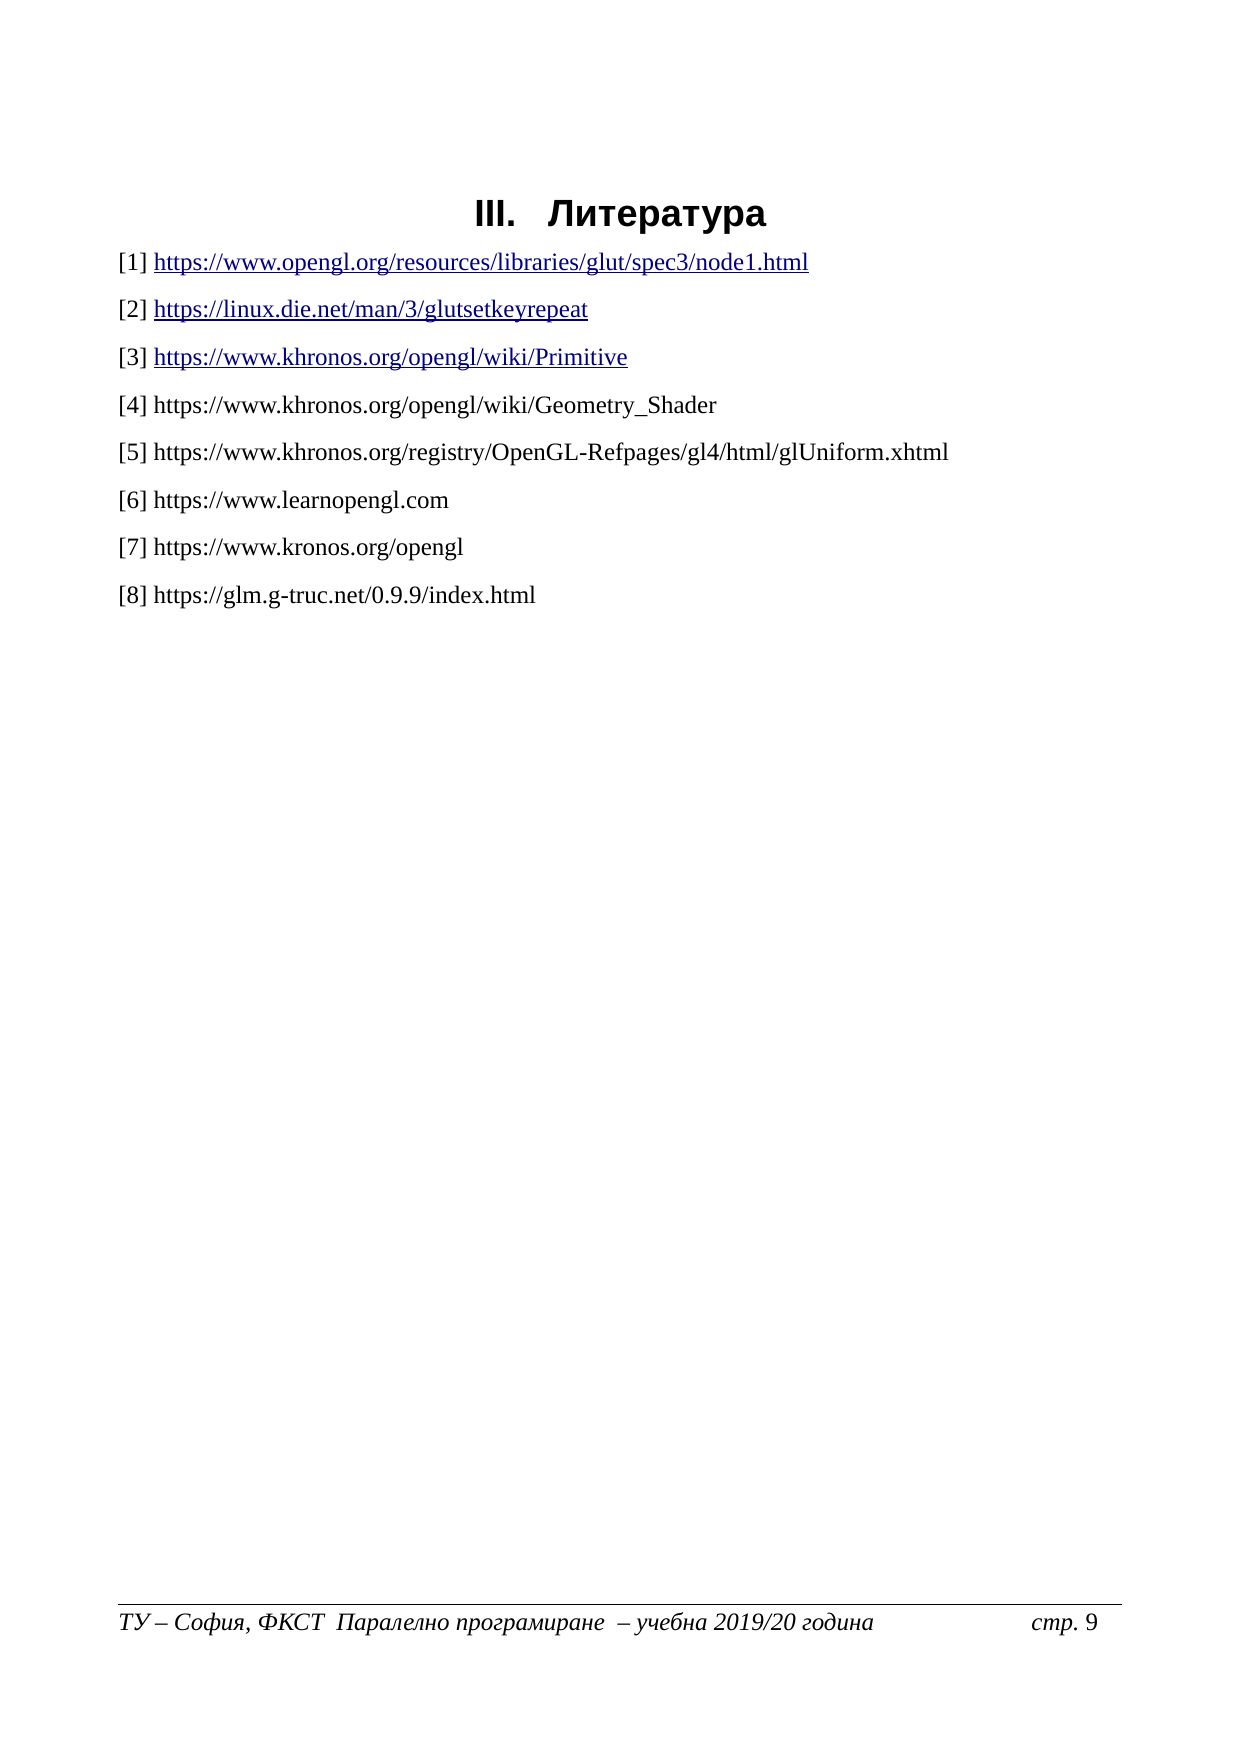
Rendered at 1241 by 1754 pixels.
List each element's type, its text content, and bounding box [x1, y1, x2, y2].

text [6] https://www.learnopengl.com [118, 485, 1122, 514]
text [2] https://linux.die.net/man/3/glutsetkeyrepeat [118, 294, 1122, 323]
text [3] https://www.khronos.org/opengl/wiki/Primitive [118, 342, 1122, 371]
text [7] https://www.kronos.org/opengl [118, 532, 1122, 561]
text [8] https://glm.g-truc.net/0.9.9/index.html [118, 580, 1122, 609]
text [4] https://www.khronos.org/opengl/wiki/Geometry_Shader [118, 390, 1122, 418]
subtitle Литература [118, 191, 1122, 234]
text [5] https://www.khronos.org/registry/OpenGL-Refpages/gl4/html/glUniform.xhtml [118, 437, 1122, 466]
text [1] https://www.opengl.org/resources/libraries/glut/spec3/node1.html [118, 247, 1122, 276]
